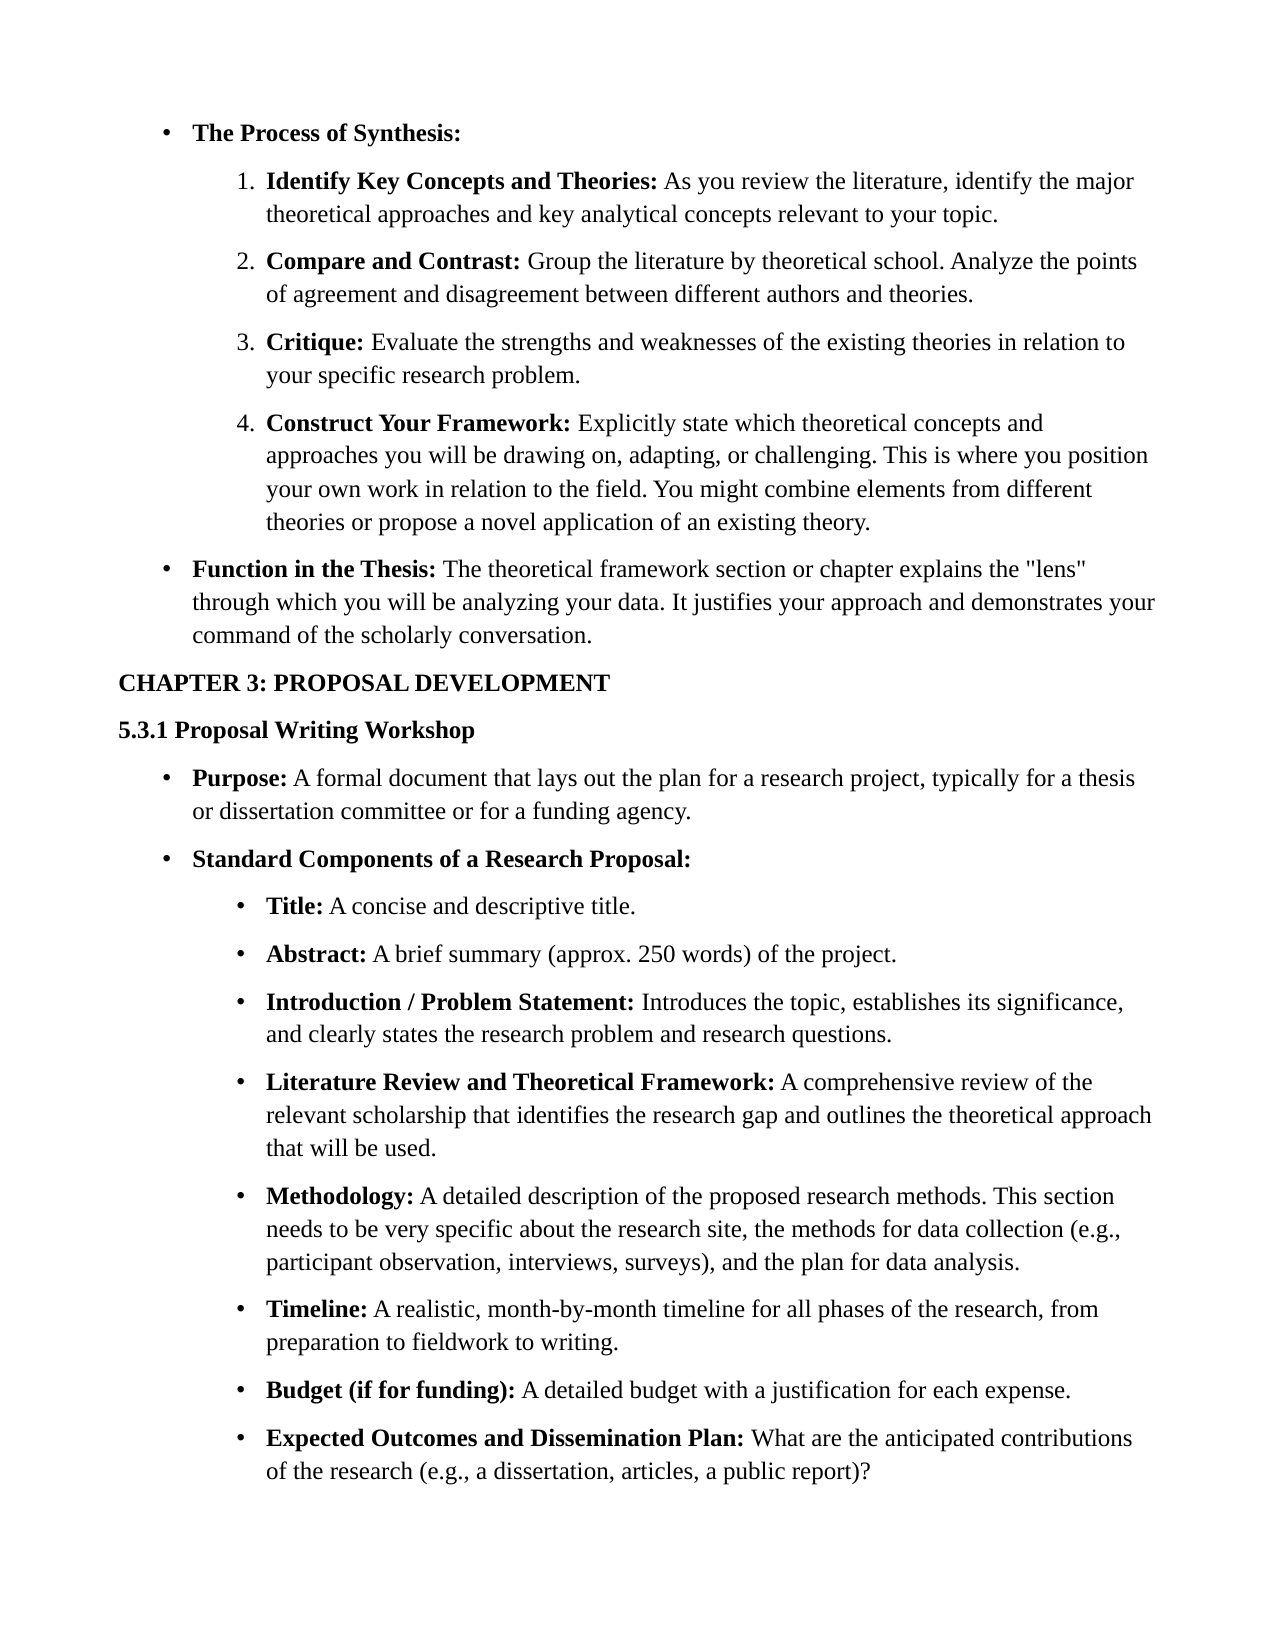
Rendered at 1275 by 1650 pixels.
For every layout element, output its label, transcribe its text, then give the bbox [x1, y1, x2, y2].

list Compare and Contrast: Group the literature by theoretical school. Analyze the points of agreement and disagreement between different authors and theories. [236, 246, 1157, 308]
list Methodology: A detailed description of the proposed research methods. This section needs to be very specific about the research site, the methods for data collection (e.g., participant observation, interviews, surveys), and the plan for data analysis. [236, 1181, 1157, 1276]
text 5.3.1 Proposal Writing Workshop [118, 716, 1157, 744]
list Critique: Evaluate the strengths and weaknesses of the existing theories in relation to your specific research problem. [236, 327, 1157, 389]
list Standard Components of a Research Proposal: [162, 844, 1157, 872]
list Function in the Thesis: The theoretical framework section or chapter explains the "lens" through which you will be analyzing your data. It justifies your approach and demonstrates your command of the scholarly conversation. [162, 554, 1157, 649]
list Introduction / Problem Statement: Introduces the topic, establishes its significance, and clearly states the research problem and research questions. [236, 987, 1157, 1048]
list Abstract: A brief summary (approx. 250 words) of the project. [236, 939, 1157, 968]
list Identify Key Concepts and Theories: As you review the literature, identify the major theoretical approaches and key analytical concepts relevant to your topic. [236, 166, 1157, 227]
list Expected Outcomes and Dissemination Plan: What are the anticipated contributions of the research (e.g., a dissertation, articles, a public report)? [236, 1423, 1157, 1484]
list Budget (if for funding): A detailed budget with a justification for each expense. [236, 1375, 1157, 1404]
list Timeline: A realistic, month-by-month timeline for all phases of the research, from preparation to fieldwork to writing. [236, 1294, 1157, 1356]
list Purpose: A formal document that lays out the plan for a research project, typically for a thesis or dissertation committee or for a funding agency. [162, 763, 1157, 825]
list Construct Your Framework: Explicitly state which theoretical concepts and approaches you will be drawing on, adapting, or challenging. This is where you position your own work in relation to the field. You might combine elements from different theories or propose a novel application of an existing theory. [236, 408, 1157, 535]
text CHAPTER 3: PROPOSAL DEVELOPMENT [118, 668, 1157, 697]
list Literature Review and Theoretical Framework: A comprehensive review of the relevant scholarship that identifies the research gap and outlines the theoretical approach that will be used. [236, 1067, 1157, 1162]
list The Process of Synthesis: [162, 118, 1157, 147]
list Title: A concise and descriptive title. [236, 891, 1157, 920]
